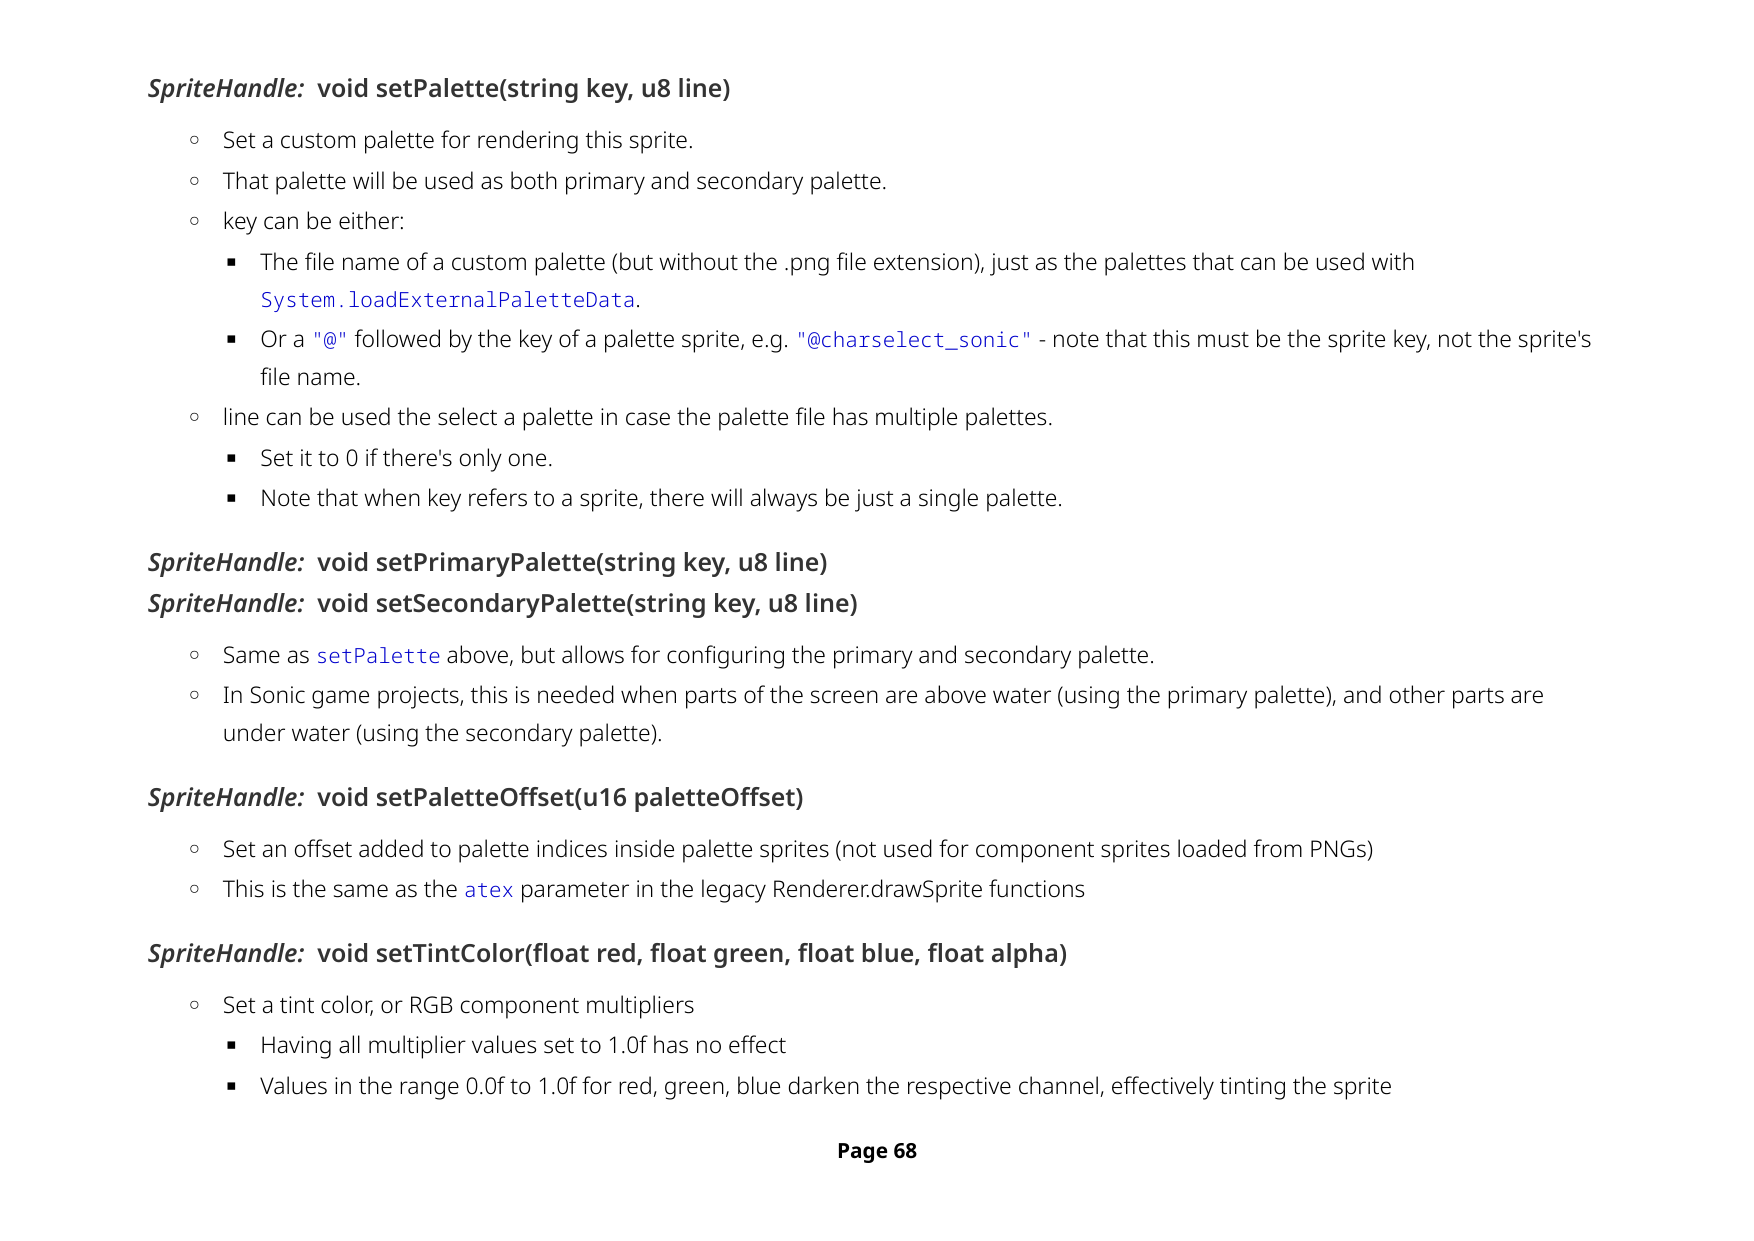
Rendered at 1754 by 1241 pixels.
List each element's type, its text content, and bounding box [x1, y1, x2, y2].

list Values in the range 0.0f to 1.0f for red, green, blue darken the respective channel, effectively tinting the sprite [223, 1069, 1606, 1101]
list Set it to 0 if there's only one. [223, 442, 1606, 473]
list Set a tint color, or RGB component multipliers [185, 989, 1606, 1020]
subtitle SpriteHandle: void setPaletteOffset(u16 paletteOffset) [148, 779, 1606, 813]
list This is the same as the atex parameter in the legacy Renderer.drawSprite functions [185, 873, 1606, 904]
list line can be used the select a palette in case the palette file has multiple palettes. [185, 401, 1606, 432]
list Note that when key refers to a sprite, there will always be just a single palette. [223, 482, 1606, 513]
list Set an offset added to palette indices inside palette sprites (not used for component sprites loaded from PNGs) [185, 832, 1606, 864]
subtitle SpriteHandle: void setPalette(string key, u8 line) [148, 71, 1606, 105]
list Having all multiplier values set to 1.0f has no effect [223, 1029, 1606, 1060]
list In Sonic game projects, this is needed when parts of the screen are above water (using the primary palette), and other parts are under water (using the secondary palette). [185, 679, 1606, 748]
list Set a custom palette for rendering this sprite. [185, 124, 1606, 155]
list Or a "@" followed by the key of a palette sprite, e.g. "@charselect_sonic" - note that this must be the sprite key, not the sprite's file name. [223, 323, 1606, 392]
list Same as setPalette above, but allows for configuring the primary and secondary palette. [185, 639, 1606, 670]
list key can be either: [185, 205, 1606, 236]
subtitle SpriteHandle: void setPrimaryPalette(string key, u8 line) SpriteHandle: void setSecondaryPalette(string key, u8 line) [148, 544, 1606, 619]
subtitle SpriteHandle: void setTintColor(float red, float green, float blue, float alpha) [148, 935, 1606, 969]
list The file name of a custom palette (but without the .png file extension), just as the palettes that can be used with System.loadExternalPaletteData. [223, 245, 1606, 314]
list That palette will be used as both primary and secondary palette. [185, 164, 1606, 196]
